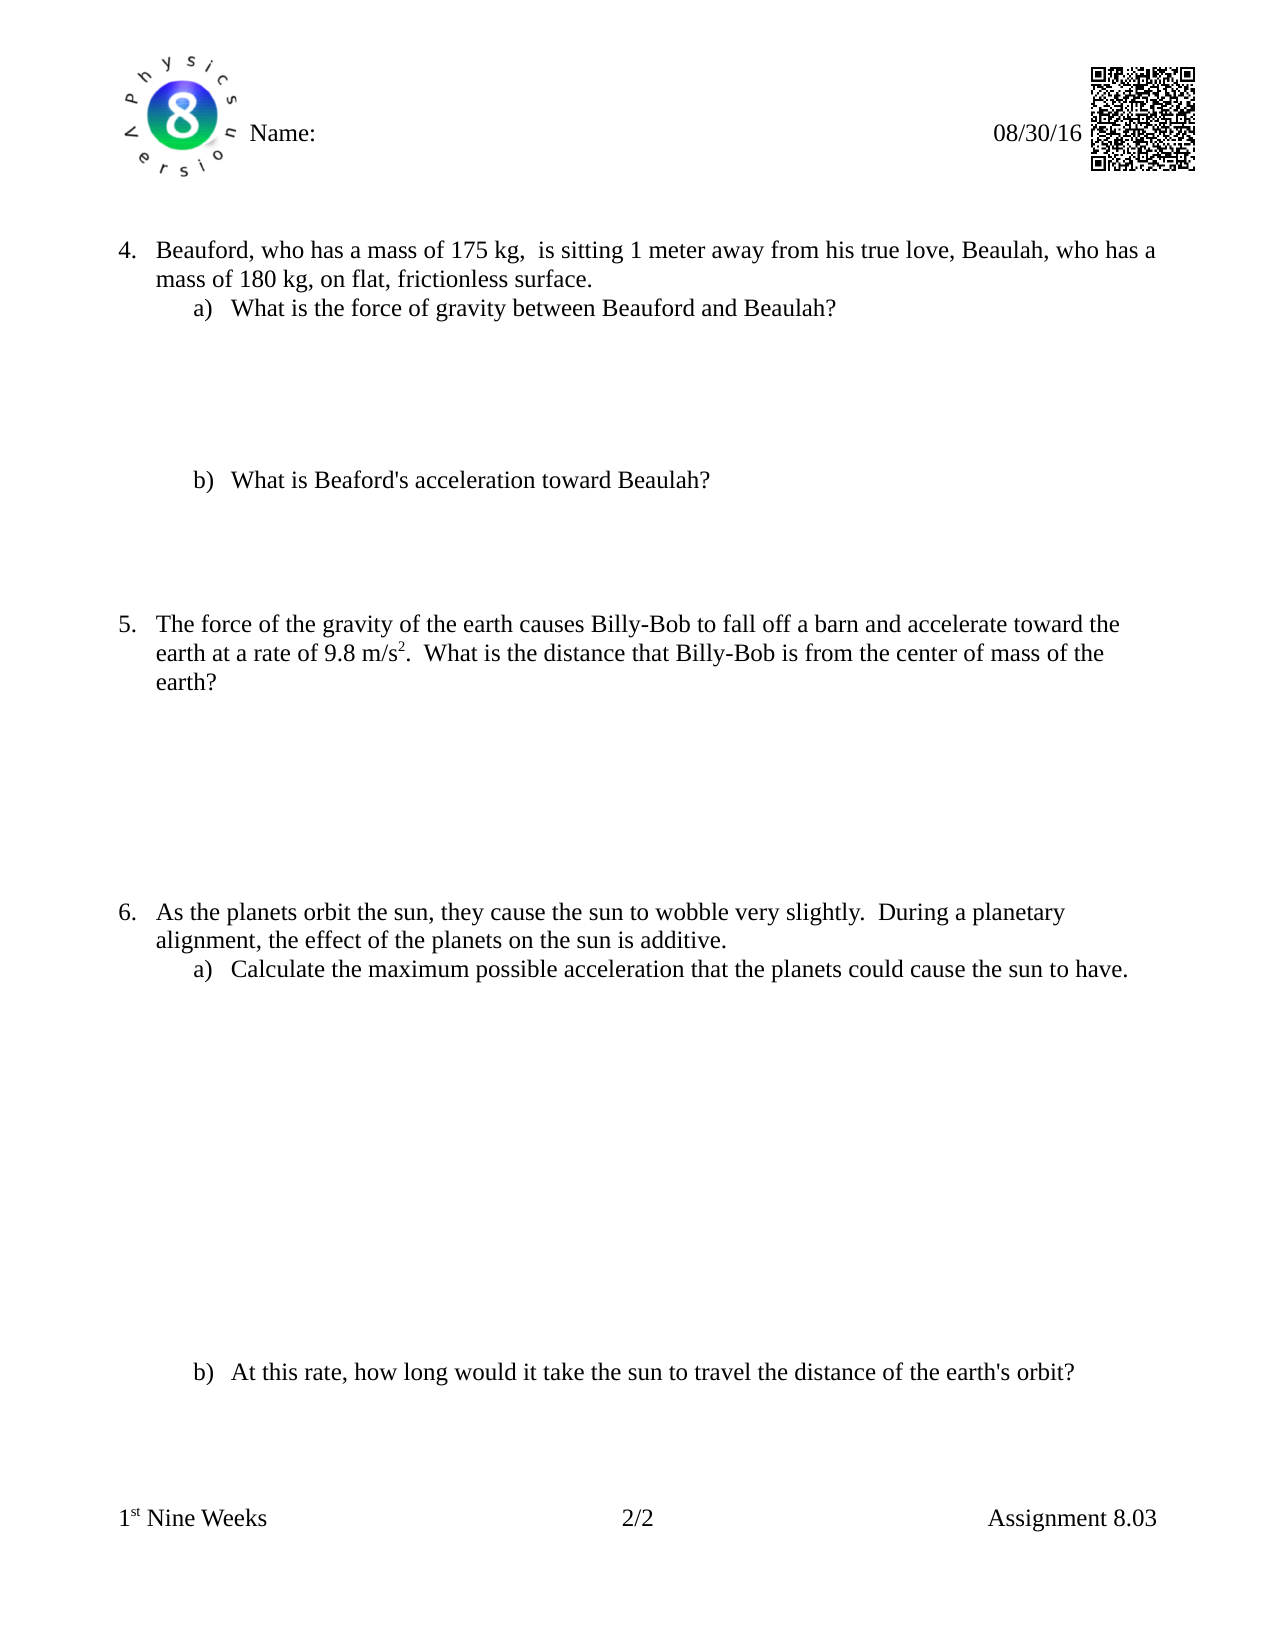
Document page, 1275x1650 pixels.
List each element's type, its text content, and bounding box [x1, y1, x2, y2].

list Calculate the maximum possible acceleration that the planets could cause the sun to have. [193, 954, 1157, 983]
picture [1082, 58, 1203, 179]
list Beauford, who has a mass of 175 kg, is sitting 1 meter away from his true love, Beaulah, who has a mass of 180 kg, on flat, frictionless surface. [118, 236, 1157, 293]
list At this rate, how long would it take the sun to travel the distance of the earth's orbit? [193, 1357, 1157, 1386]
list As the planets orbit the sun, they cause the sun to wobble very slightly. During a planetary alignment, the effect of the planets on the sun is additive. [118, 897, 1157, 954]
picture [124, 56, 237, 177]
list What is Beaford's acceleration toward Beaulah? [193, 466, 1157, 494]
list What is the force of gravity between Beauford and Beaulah? [193, 293, 1157, 322]
list The force of the gravity of the earth causes Billy-Bob to fall off a barn and accelerate toward the earth at a rate of 9.8 m/s2. What is the distance that Billy-Bob is from the center of mass of the earth? [118, 609, 1157, 696]
